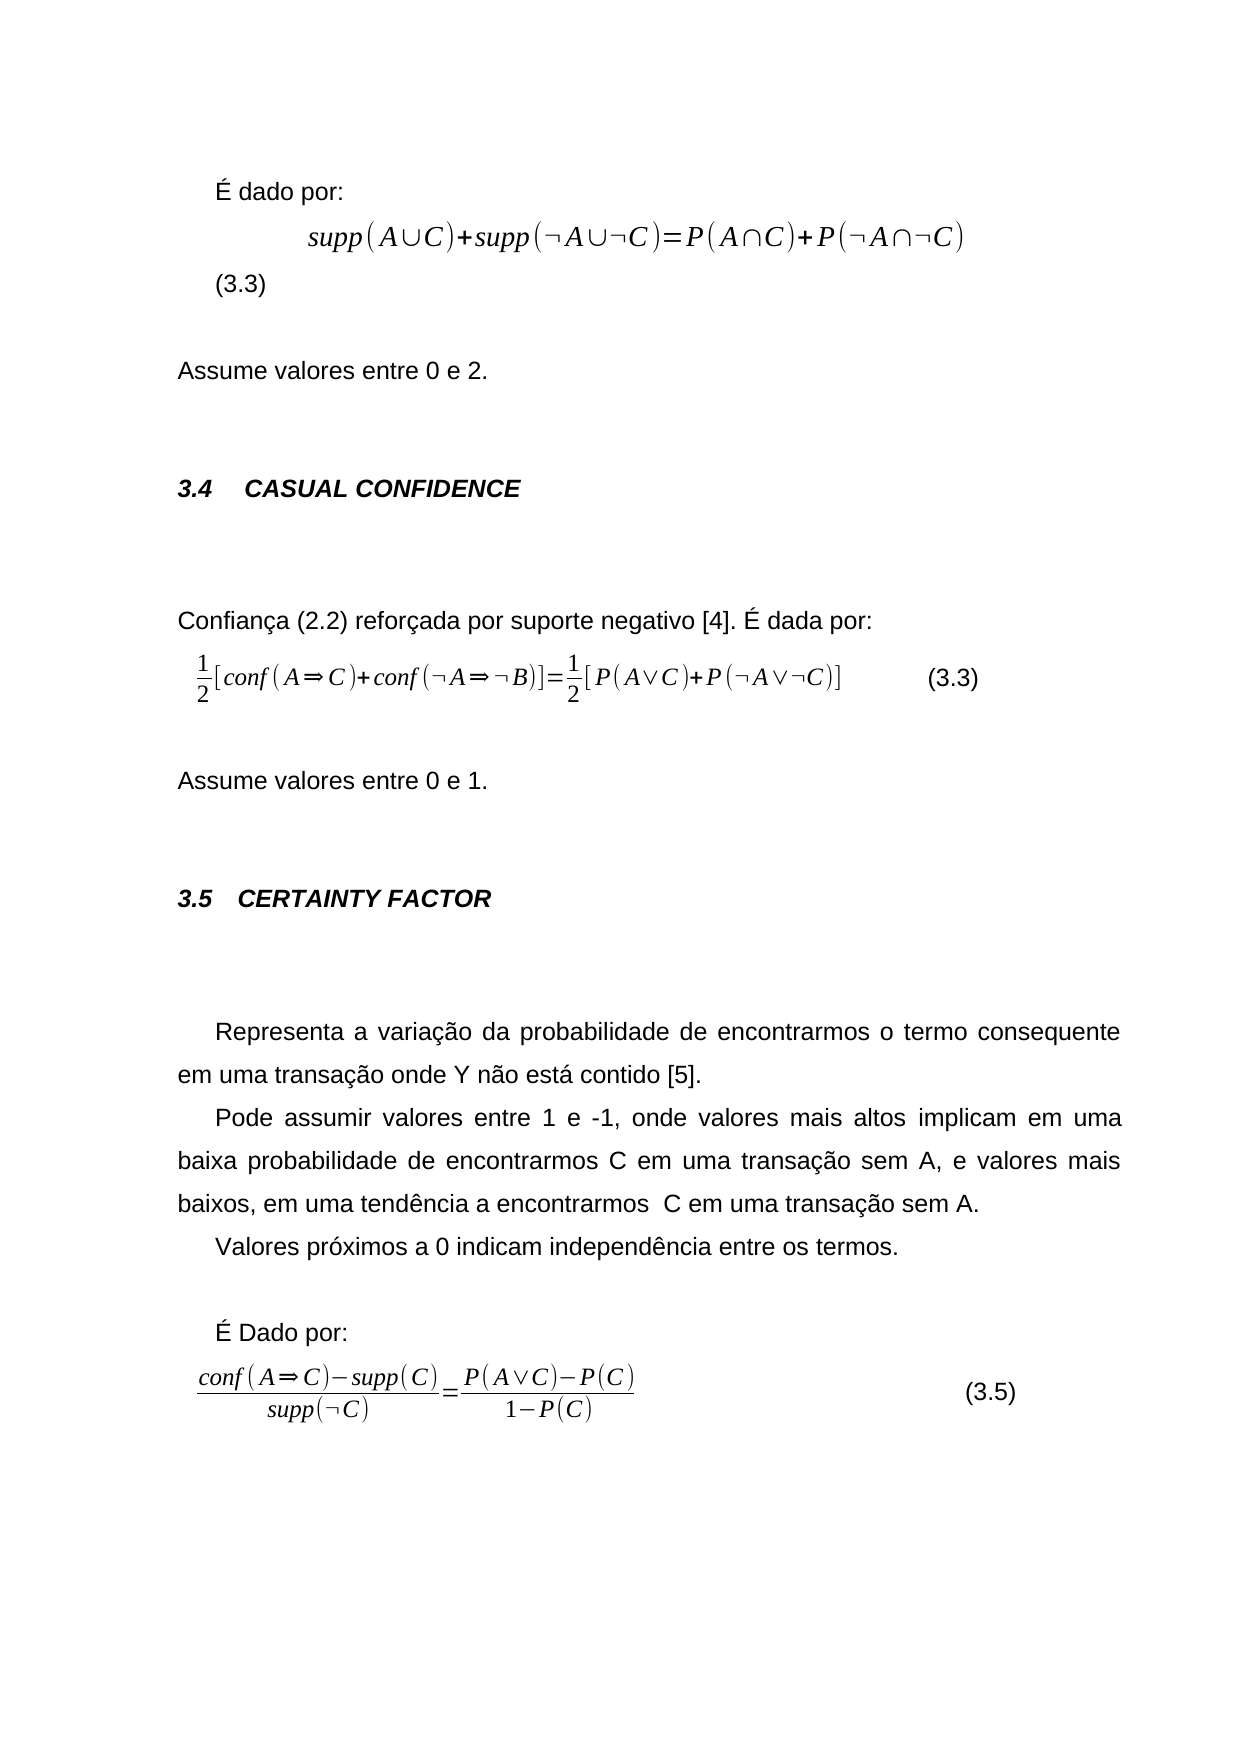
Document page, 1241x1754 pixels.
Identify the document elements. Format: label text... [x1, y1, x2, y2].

text Assume valores entre 0 e 1. [177, 766, 1122, 795]
text Valores próximos a 0 indicam independência entre os termos. [177, 1232, 1122, 1261]
text É Dado por: [177, 1318, 1122, 1347]
text Assume valores entre 0 e 2. [177, 356, 1122, 384]
text Pode assumir valores entre 1 e -1, onde valores mais altos implicam em uma baixa probabilidade de encontrarmos C em uma transação sem A, e valores mais baixos, em uma tendência a encontrarmos C em uma transação sem A. [177, 1103, 1122, 1218]
text (3.5) [177, 1362, 1122, 1425]
subtitle CERTAINTY FACTOR [177, 884, 1122, 913]
text É dado por: [177, 177, 1122, 206]
text (3.3) [177, 220, 1122, 298]
text Confiança (2.2) reforçada por suporte negativo [4]. É dada por: [177, 606, 1122, 635]
text (3.3) [177, 649, 1122, 708]
subtitle CASUAL CONFIDENCE [177, 474, 1122, 503]
text Representa a variação da probabilidade de encontrarmos o termo consequente em uma transação onde Y não está contido [5]. [177, 1017, 1122, 1088]
